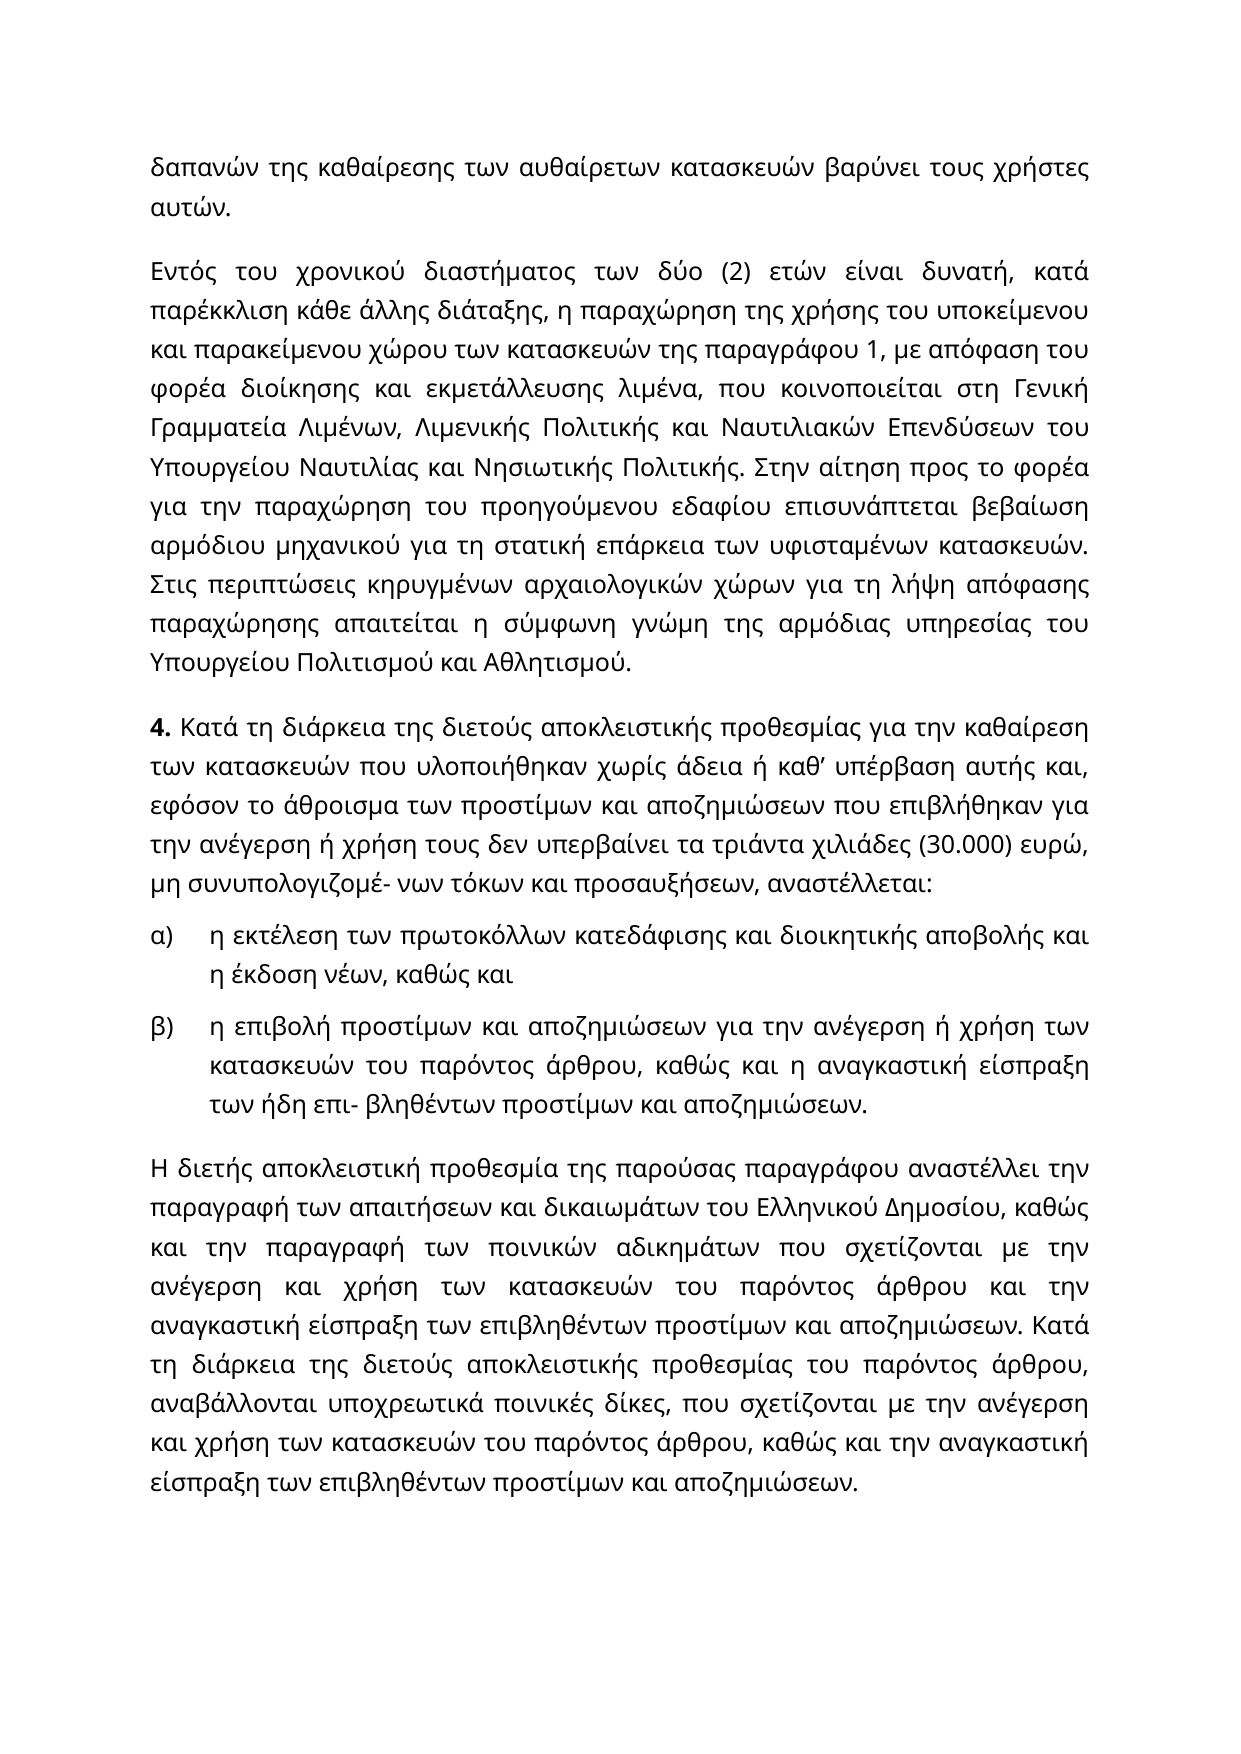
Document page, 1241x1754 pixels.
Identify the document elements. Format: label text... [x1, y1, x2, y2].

list α) η εκτέλεση των πρωτοκόλλων κατεδάφισης και διοικητικής αποβολής και η έκδοση νέων, καθώς και [150, 917, 1090, 991]
text δαπανών της καθαίρεσης των αυθαίρετων κατασκευών βαρύνει τους χρήστες αυτών. [150, 150, 1090, 223]
text 4. Κατά τη διάρκεια της διετούς αποκλειστικής προθεσμίας για την καθαίρεση των κατασκευών που υλοποιήθηκαν χωρίς άδεια ή καθ’ υπέρβαση αυτής και, εφόσον το άθροισμα των προστίμων και αποζημιώσεων που επιβλήθηκαν για την ανέγερση ή χρήση τους δεν υπερβαίνει τα τριάντα χιλιάδες (30.000) ευρώ, μη συνυπολογιζομέ- νων τόκων και προσαυξήσεων, αναστέλλεται: [150, 709, 1090, 900]
list β) η επιβολή προστίμων και αποζημιώσεων για την ανέγερση ή χρήση των κατασκευών του παρόντος άρθρου, καθώς και η αναγκαστική είσπραξη των ήδη επι- βληθέντων προστίμων και αποζημιώσεων. [150, 1008, 1090, 1121]
text Εντός του χρονικού διαστήματος των δύο (2) ετών είναι δυνατή, κατά παρέκκλιση κάθε άλλης διάταξης, η παραχώρηση της χρήσης του υποκείμενου και παρακείμενου χώρου των κατασκευών της παραγράφου 1, με απόφαση του φορέα διοίκησης και εκμετάλλευσης λιμένα, που κοινοποιείται στη Γενική Γραμματεία Λιμένων, Λιμενικής Πολιτικής και Ναυτιλιακών Επενδύσεων του Υπουργείου Ναυτιλίας και Νησιωτικής Πολιτικής. Στην αίτηση προς το φορέα για την παραχώρηση του προηγούμενου εδαφίου επισυνάπτεται βεβαίωση αρμόδιου μηχανικού για τη στατική επάρκεια των υφισταμένων κατασκευών. Στις περιπτώσεις κηρυγμένων αρχαιολογικών χώρων για τη λήψη απόφασης παραχώρησης απαιτείται η σύμφωνη γνώμη της αρμόδιας υπηρεσίας του Υπουργείου Πολιτισμού και Αθλητισμού. [150, 253, 1090, 679]
text Η διετής αποκλειστική προθεσμία της παρούσας παραγράφου αναστέλλει την παραγραφή των απαιτήσεων και δικαιωμάτων του Ελληνικού Δημοσίου, καθώς και την παραγραφή των ποινικών αδικημάτων που σχετίζονται με την ανέγερση και χρήση των κατασκευών του παρόντος άρθρου και την αναγκαστική είσπραξη των επιβληθέντων προστίμων και αποζημιώσεων. Κατά τη διάρκεια της διετούς αποκλειστικής προθεσμίας του παρόντος άρθρου, αναβάλλονται υποχρεωτικά ποινικές δίκες, που σχετίζονται με την ανέγερση και χρήση των κατασκευών του παρόντος άρθρου, καθώς και την αναγκαστική είσπραξη των επιβληθέντων προστίμων και αποζημιώσεων. [150, 1151, 1090, 1498]
